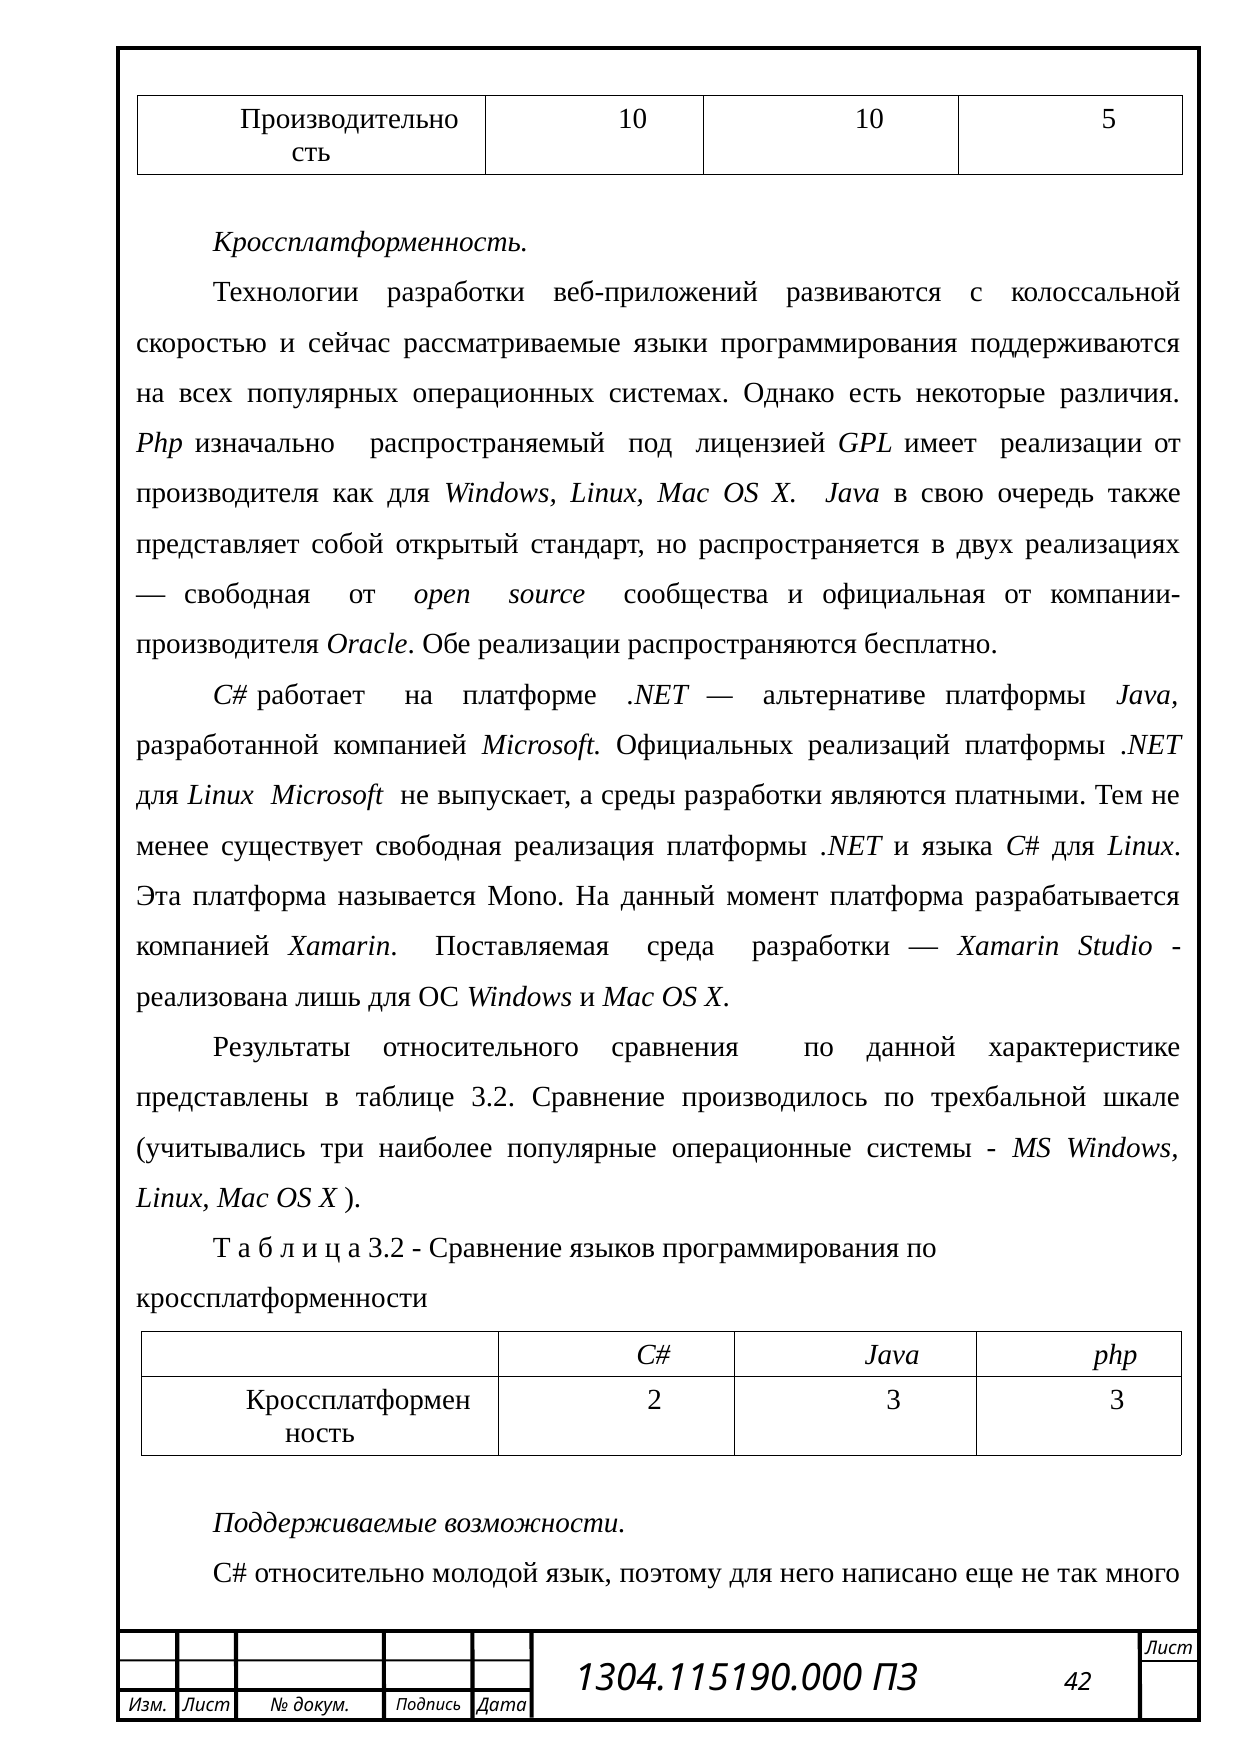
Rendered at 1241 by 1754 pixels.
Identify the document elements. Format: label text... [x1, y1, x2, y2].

text C# работает на платформе .NET — альтернативе платформы Java, разработанной компанией Microsoft. Официальных реализаций платформы .NET для Linux Microsoft не выпускает, а среды разработки являются платными. Тем не менее существует свободная реализация платформы .NET и языка C# для Linux. Эта платформа называется Mono. На данный момент платформа разрабатывается компанией Xamarin. Поставляемая среда разработки — Xamarin Studio - реализована лишь для ОС Windows и Mac OS X. [136, 677, 1181, 1012]
table_cell 2 [499, 1377, 734, 1455]
text Кроссплатформенность. [136, 224, 1181, 258]
table_cell Производительность [138, 96, 485, 174]
text Поддерживаемые возможности. [136, 1505, 1181, 1539]
table_cell 3 [977, 1377, 1181, 1455]
table_cell 10 [704, 96, 958, 174]
text Т а б л и ц а 3.2 - Сравнение языков программирования по кроссплатформенности [136, 1230, 1181, 1314]
table_header Java [735, 1332, 976, 1376]
table_cell 3 [735, 1377, 976, 1455]
table_header С# [499, 1332, 734, 1376]
text Технологии разработки веб-приложений развиваются с колоссальной скоростью и сейчас рассматриваемые языки программирования поддерживаются на всех популярных операционных системах. Однако есть некоторые различия. Php изначально распространяемый под лицензией GPL имеет реализации от производителя как для Windows, Linux, Mac OS X. Java в свою очередь также представляет собой открытый стандарт, но распространяется в двух реализациях — свободная от open source сообщества и официальная от компании-производителя Oracle. Обе реализации распространяются бесплатно. [136, 274, 1181, 660]
text Результаты относительного сравнения по данной характеристике представлены в таблице 3.2. Сравнение производилось по трехбальной шкале (учитывались три наиболее популярные операционные системы - MS Windows, Linux, Mac OS X ). [136, 1029, 1181, 1213]
table_cell Кроссплатформенность [142, 1377, 498, 1455]
text C# относительно молодой язык, поэтому для него написано еще не так много [136, 1555, 1181, 1589]
table_header [142, 1332, 498, 1376]
table_header php [977, 1332, 1181, 1376]
table_cell 5 [959, 96, 1182, 174]
table_cell 10 [486, 96, 703, 174]
